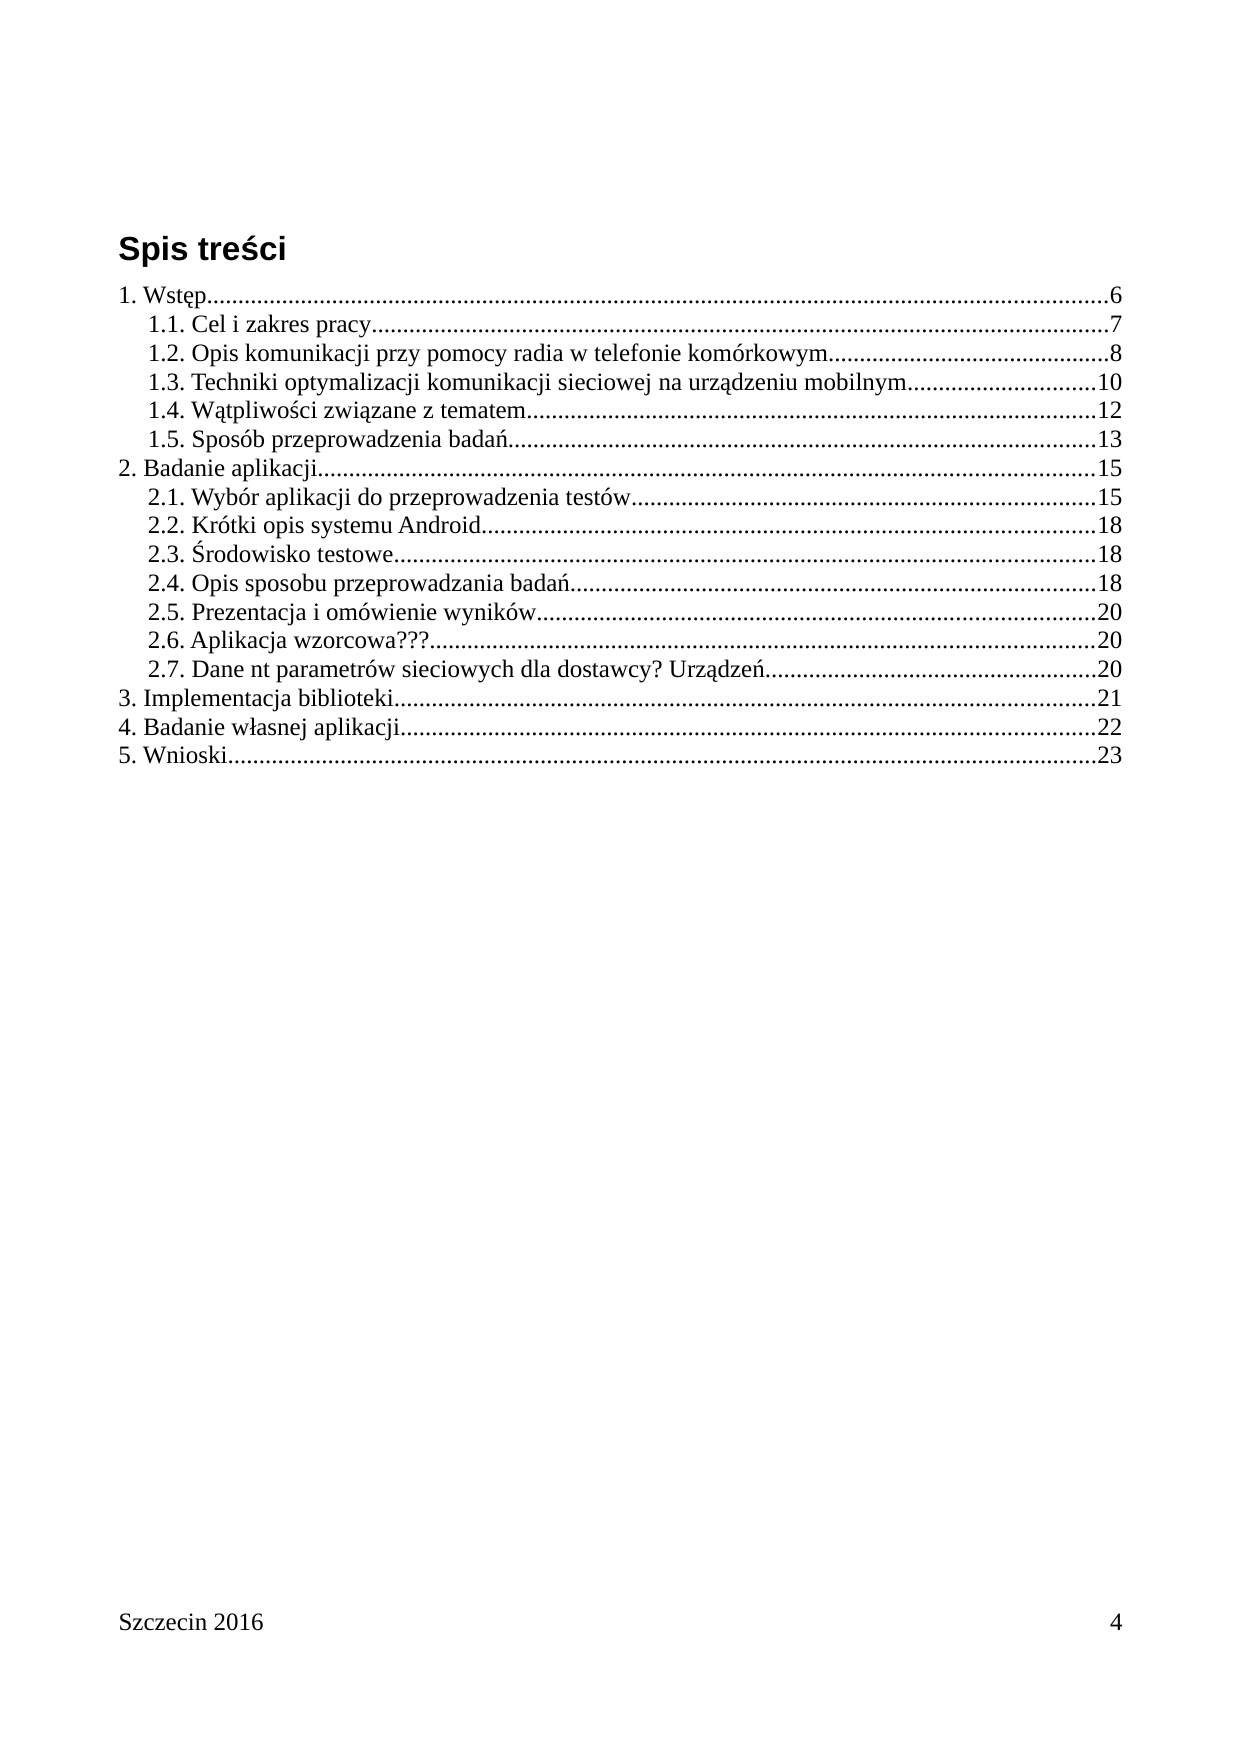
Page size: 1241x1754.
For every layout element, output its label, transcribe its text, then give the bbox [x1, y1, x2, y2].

text 2.5. Prezentacja i omówienie wyników 20 [148, 597, 1122, 625]
text 5. Wnioski 23 [118, 740, 1122, 769]
text 2.3. Środowisko testowe 18 [148, 539, 1122, 568]
subtitle Spis treści [118, 229, 1122, 268]
text 1.3. Techniki optymalizacji komunikacji sieciowej na urządzeniu mobilnym. 10 [148, 367, 1122, 395]
text 2.4. Opis sposobu przeprowadzania badań 18 [148, 568, 1122, 597]
text 2.7. Dane nt parametrów sieciowych dla dostawcy? Urządzeń 20 [148, 654, 1122, 683]
text 2.6. Aplikacja wzorcowa??? 20 [148, 625, 1122, 654]
text 1. Wstęp 6 [118, 280, 1122, 309]
text 4. Badanie własnej aplikacji 22 [118, 712, 1122, 740]
text 2. Badanie aplikacji 15 [118, 453, 1122, 482]
text 1.4. Wątpliwości związane z tematem 12 [148, 395, 1122, 424]
text 2.1. Wybór aplikacji do przeprowadzenia testów 15 [148, 482, 1122, 510]
text 1.1. Cel i zakres pracy 7 [148, 309, 1122, 338]
text 3. Implementacja biblioteki 21 [118, 683, 1122, 712]
text 2.2. Krótki opis systemu Android 18 [148, 510, 1122, 539]
text 1.5. Sposób przeprowadzenia badań 13 [148, 424, 1122, 453]
text 1.2. Opis komunikacji przy pomocy radia w telefonie komórkowym 8 [148, 338, 1122, 367]
